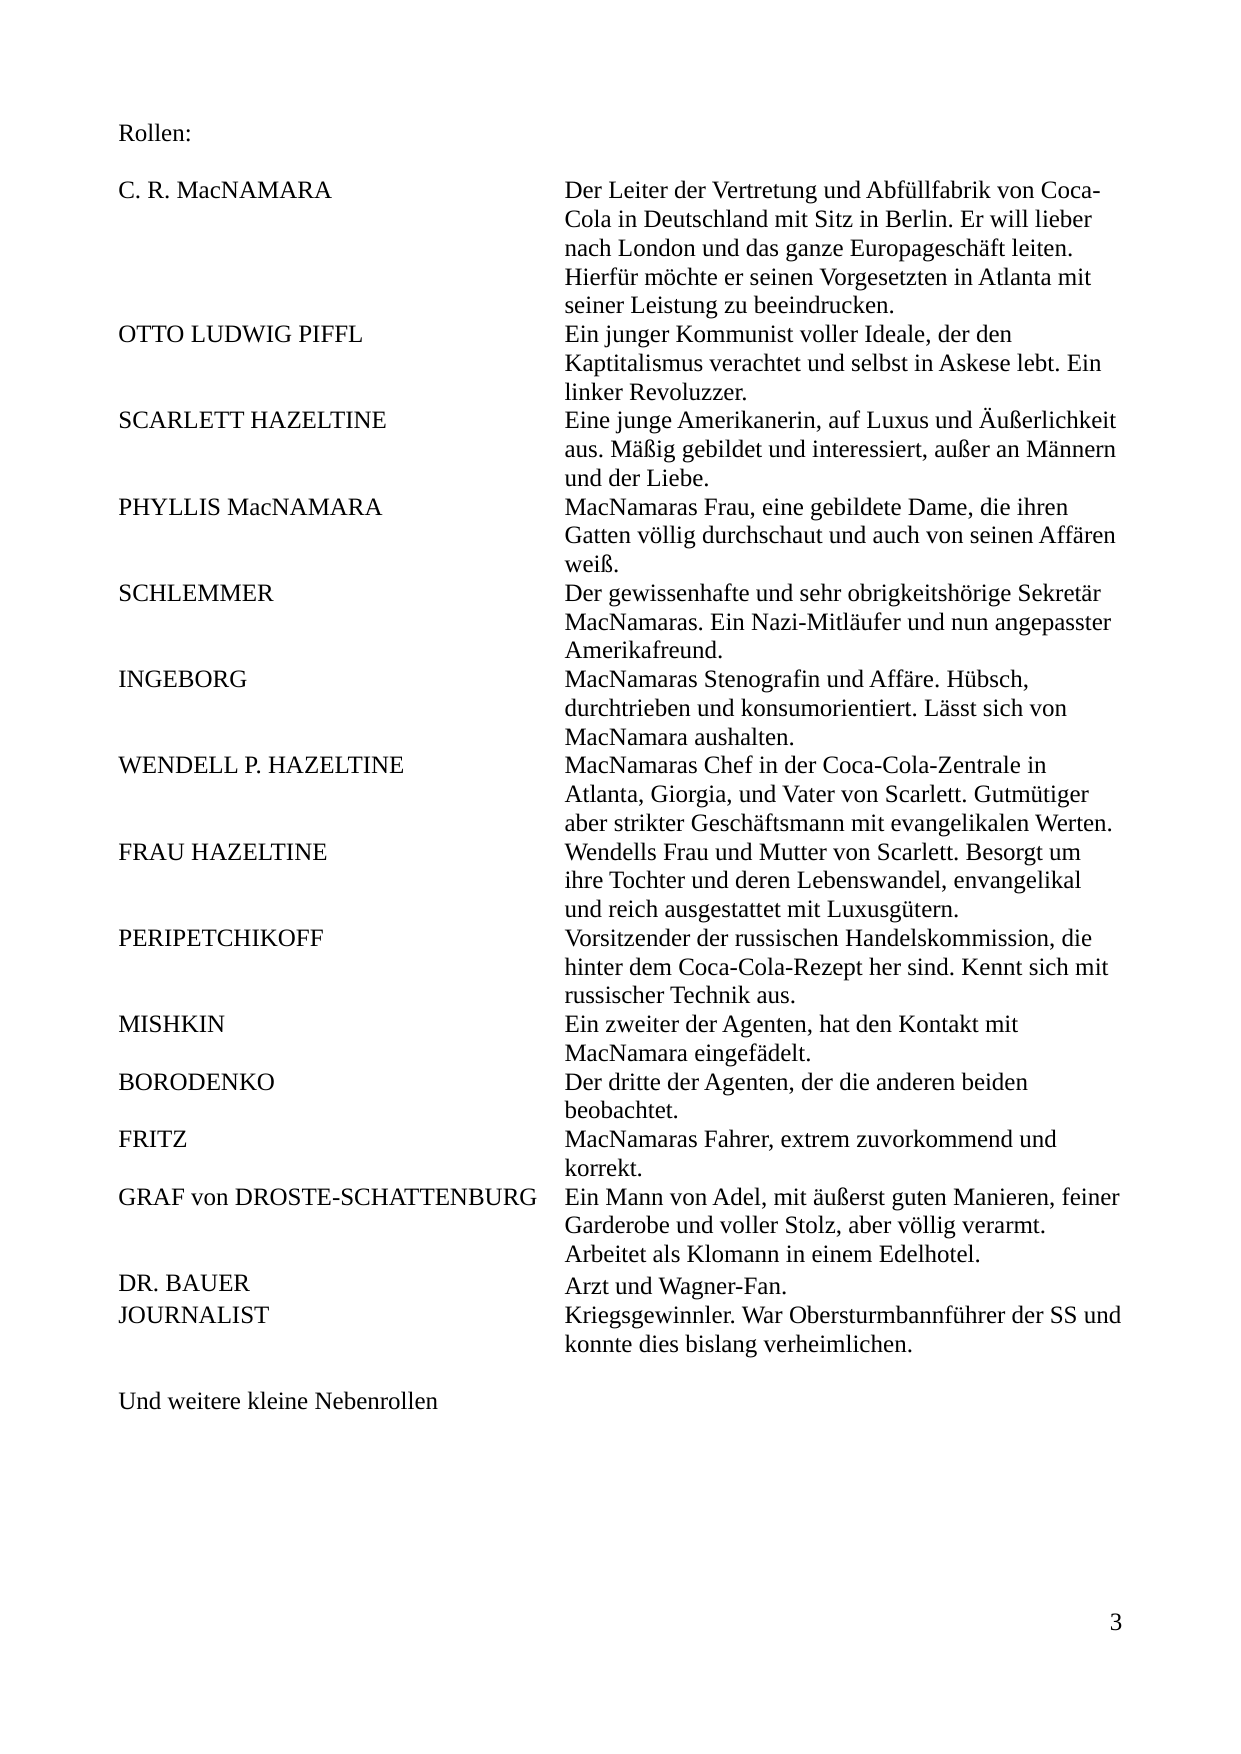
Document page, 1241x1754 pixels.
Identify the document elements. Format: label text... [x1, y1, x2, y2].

table_cell GRAF von DROSTE-SCHATTENBURG [115, 1182, 561, 1268]
table_cell JOURNALIST [115, 1300, 561, 1357]
table_cell PHYLLIS MacNAMARA [115, 492, 561, 578]
table_cell PERIPETCHIKOFF [115, 923, 561, 1009]
table_cell Ein zweiter der Agenten, hat den Kontakt mit MacNamara eingefädelt. [561, 1009, 1126, 1067]
table_cell Arzt und Wagner-Fan. [561, 1268, 1126, 1300]
table_cell Vorsitzender der russischen Handelskommission, die hinter dem Coca-Cola-Rezept her sind. Kennt sich mit russischer Technik aus. [561, 923, 1126, 1009]
table_cell MacNamaras Chef in der Coca-Cola-Zentrale in Atlanta, Giorgia, und Vater von Scarlett. Gutmütiger aber strikter Geschäftsmann mit evangelikalen Werten. [561, 751, 1126, 837]
table_cell BORODENKO [115, 1067, 561, 1124]
table_header C. R. MacNAMARA [115, 176, 561, 319]
table_cell FRITZ [115, 1124, 561, 1182]
table_cell SCHLEMMER [115, 578, 561, 664]
table_cell Ein Mann von Adel, mit äußerst guten Manieren, feiner Garderobe und voller Stolz, aber völlig verarmt. Arbeitet als Klomann in einem Edelhotel. [561, 1182, 1126, 1268]
table_cell MacNamaras Frau, eine gebildete Dame, die ihren Gatten völlig durchschaut und auch von seinen Affären weiß. [561, 492, 1126, 578]
table_cell INGEBORG [115, 664, 561, 751]
text Und weitere kleine Nebenrollen [118, 1386, 1122, 1415]
table_cell MISHKIN [115, 1009, 561, 1067]
table_cell OTTO LUDWIG PIFFL [115, 319, 561, 406]
table_cell Eine junge Amerikanerin, auf Luxus und Äußerlichkeit aus. Mäßig gebildet und interessiert, außer an Männern und der Liebe. [561, 406, 1126, 492]
table_cell Der dritte der Agenten, der die anderen beiden beobachtet. [561, 1067, 1126, 1124]
text Rollen: [118, 118, 1122, 147]
table_cell FRAU HAZELTINE [115, 837, 561, 923]
table_cell Ein junger Kommunist voller Ideale, der den Kaptitalismus verachtet und selbst in Askese lebt. Ein linker Revoluzzer. [561, 319, 1126, 406]
table_cell SCARLETT HAZELTINE [115, 406, 561, 492]
table_cell MacNamaras Fahrer, extrem zuvorkommend und korrekt. [561, 1124, 1126, 1182]
table_cell MacNamaras Stenografin und Affäre. Hübsch, durchtrieben und konsumorientiert. Lässt sich von MacNamara aushalten. [561, 664, 1126, 751]
table_cell Der gewissenhafte und sehr obrigkeitshörige Sekretär MacNamaras. Ein Nazi-Mitläufer und nun angepasster Amerikafreund. [561, 578, 1126, 664]
table_cell WENDELL P. HAZELTINE [115, 751, 561, 837]
table_cell Kriegsgewinnler. War Obersturmbannführer der SS und konnte dies bislang verheimlichen. [561, 1300, 1126, 1357]
table_cell DR. BAUER [115, 1268, 561, 1300]
table_header Der Leiter der Vertretung und Abfüllfabrik von Coca-Cola in Deutschland mit Sitz in Berlin. Er will lieber nach London und das ganze Europageschäft leiten. Hierfür möchte er seinen Vorgesetzten in Atlanta mit seiner Leistung zu beeindrucken. [561, 176, 1126, 319]
table_cell Wendells Frau und Mutter von Scarlett. Besorgt um ihre Tochter und deren Lebenswandel, envangelikal und reich ausgestattet mit Luxusgütern. [561, 837, 1126, 923]
